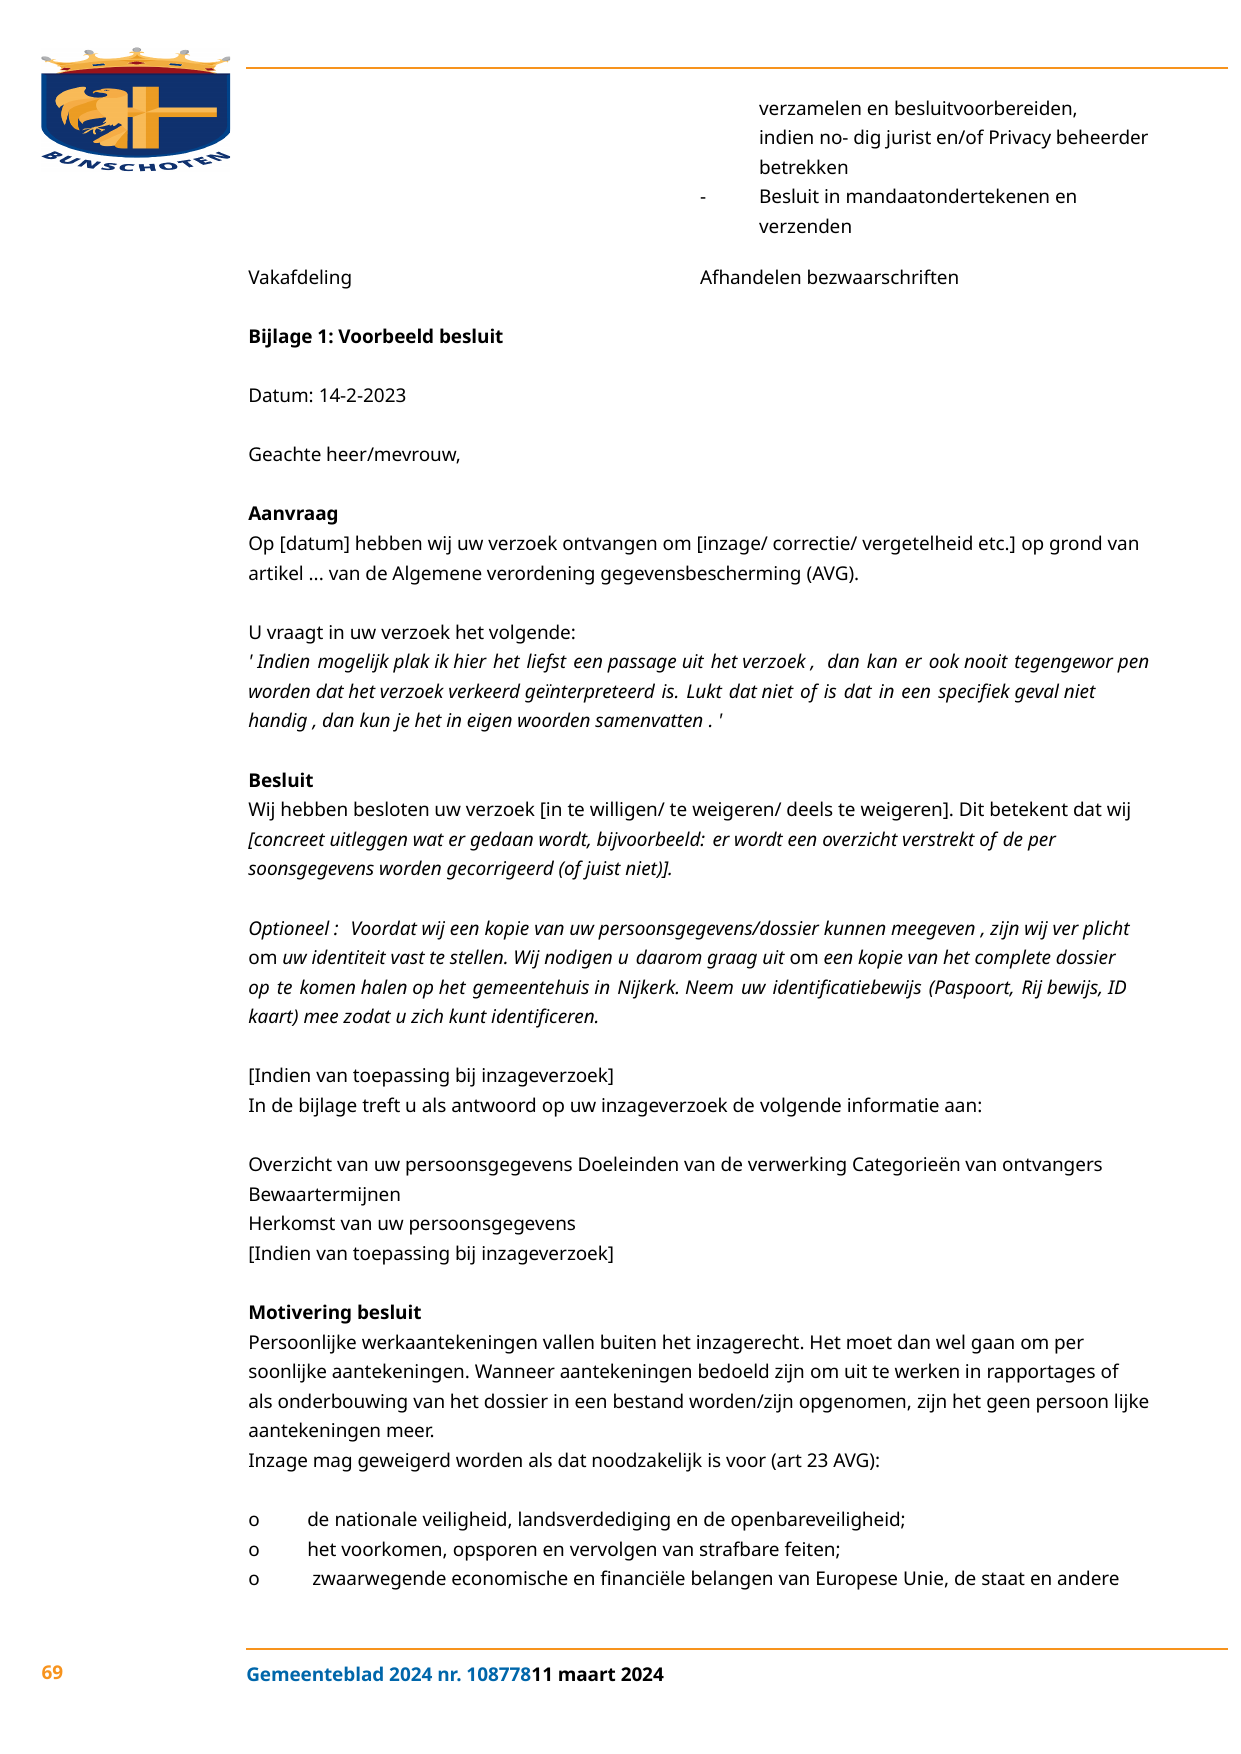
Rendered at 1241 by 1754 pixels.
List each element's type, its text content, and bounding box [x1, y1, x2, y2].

table_cell [700, 239, 1152, 264]
text Herkomst van uw persoonsgegevens [248, 1211, 1152, 1236]
table_cell verzamelen en besluitvoorbereiden, indien no- dig jurist en/of Privacy beheerder betrekken Besluit in mandaatondertekenen en verzenden [700, 95, 1152, 239]
text In de bijlage treft u als antwoord op uw inzageverzoek de volgende informatie aan: [248, 1092, 1152, 1118]
text [Indien van toepassing bij inzageverzoek] [248, 1063, 1152, 1088]
text Motivering besluit [248, 1299, 1152, 1325]
picture [41, 47, 231, 172]
text Wij hebben besloten uw verzoek [in te willigen/ te weigeren/ deels te weigeren]. Dit betekent dat wij [concreet uitleggen wat er gedaan wordt, bijvoorbeeld: er wordt een overzicht verstrekt of de per­ soonsgegevens worden gecorrigeerd (of juist niet)]. [248, 796, 1152, 881]
text Persoonlijke werkaantekeningen vallen buiten het inzagerecht. Het moet dan wel gaan om per­ soonlijke aantekeningen. Wanneer aantekeningen bedoeld zijn om uit te werken in rapportages of als onderbouwing van het dossier in een bestand worden/zijn opgenomen, zijn het geen persoon­ lijke aantekeningen meer. [248, 1329, 1152, 1443]
text Optioneel : Voordat wij een kopie van uw persoonsgegevens/dossier kunnen meegeven , zijn wij ver­ plicht om uw identiteit vast te stellen. Wij nodigen u daarom graag uit om een kopie van het complete dossier op te komen halen op het gemeentehuis in Nijkerk. Neem uw identificatiebewijs (Paspoort, Rij­ bewijs, ID kaart) mee zodat u zich kunt identificeren. [248, 915, 1152, 1029]
list het voorkomen, opsporen en vervolgen van strafbare feiten; [248, 1536, 1152, 1562]
text Geachte heer/mevrouw, [248, 441, 1152, 467]
list zwaarwegende economische en financiële belangen van Europese Unie, de staat en andere [248, 1566, 1152, 1591]
text Inzage mag geweigerd worden als dat noodzakelijk is voor (art 23 AVG): [248, 1447, 1152, 1473]
text Besluit [248, 767, 1152, 793]
table_cell Afhandelen bezwaarschriften [700, 265, 1152, 290]
text Aanvraag [248, 501, 1152, 526]
text U vraagt in uw verzoek het volgende: [248, 619, 1152, 645]
text [Indien van toepassing bij inzageverzoek] [248, 1240, 1152, 1266]
list de nationale veiligheid, landsverdediging en de openbareveiligheid; [248, 1506, 1152, 1532]
table_cell Vakafdeling [248, 265, 700, 290]
table_cell [248, 95, 700, 239]
text ' Indien mogelijk plak ik hier het liefst een passage uit het verzoek , dan kan er ook nooit tegengewor­ pen worden dat het verzoek verkeerd geïnterpreteerd is. Lukt dat niet of is dat in een specifiek geval niet handig , dan kun je het in eigen woorden samenvatten . ' [248, 648, 1152, 733]
text Bijlage 1: Voorbeeld besluit [248, 323, 1152, 349]
text Datum: 14-2-2023 [248, 382, 1152, 408]
text Overzicht van uw persoonsgegevens Doeleinden van de verwerking Categorieën van ontvangers Bewaartermijnen [248, 1151, 1152, 1207]
table_cell [248, 239, 700, 264]
text Op [datum] hebben wij uw verzoek ontvangen om [inzage/ correctie/ vergetelheid etc.] op grond van artikel ... van de Algemene verordening gegevensbescherming (AVG). [248, 530, 1152, 586]
